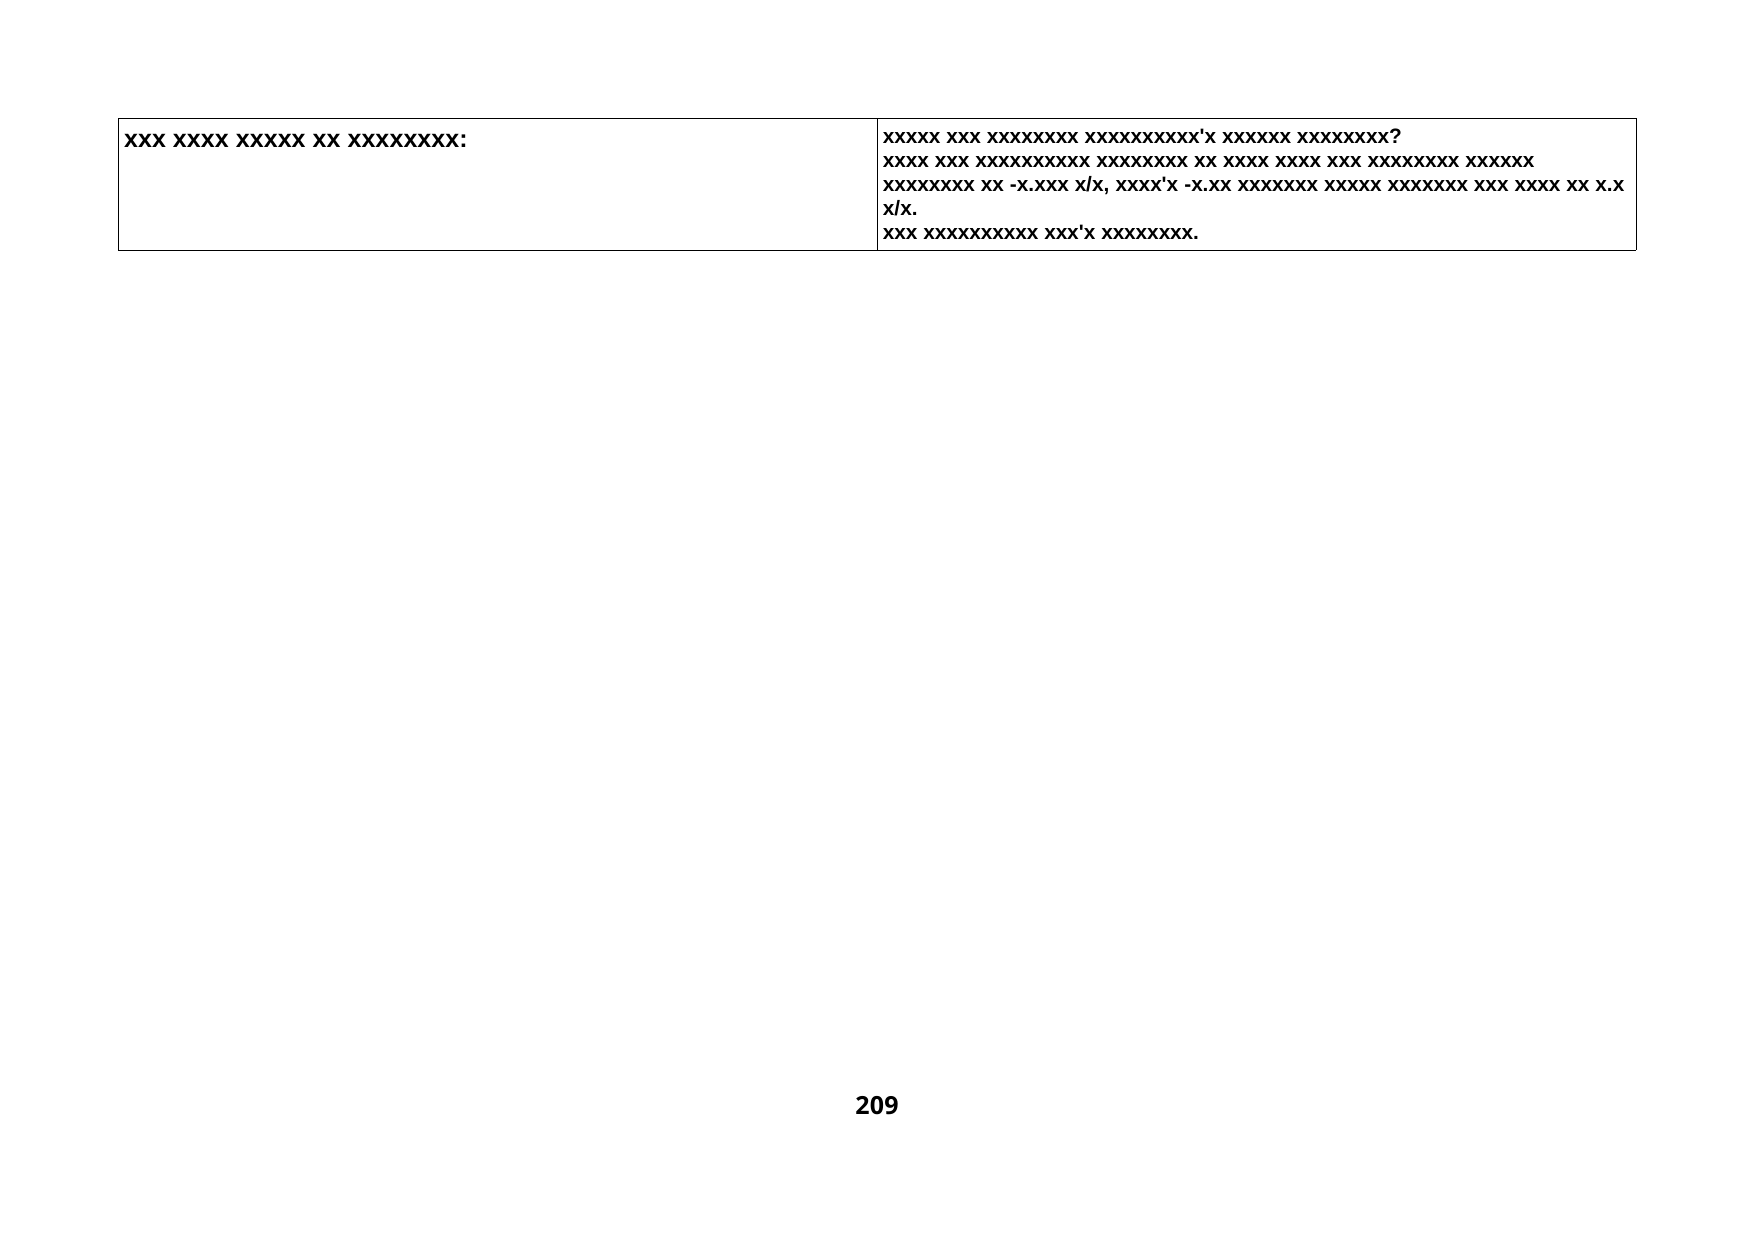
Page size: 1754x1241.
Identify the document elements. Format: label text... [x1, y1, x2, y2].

table_cell xxx xxxx xxxxx xx xxxxxxxx: [119, 119, 877, 250]
table_cell xxxxx xxx xxxxxxxx xxxxxxxxxx'x xxxxxx xxxxxxxx? xxxx xxx xxxxxxxxxx xxxxxxxx xx xxxx xxxx xxx xxxxxxxx xxxxxx xxxxxxxx xx ‑x.xxx x/x, xxxx'x ‑x.xx xxxxxxx xxxxx xxxxxxx xxx xxxx xx x.x x/x. xxx xxxxxxxxxx xxx'x xxxxxxxx. [878, 119, 1636, 250]
